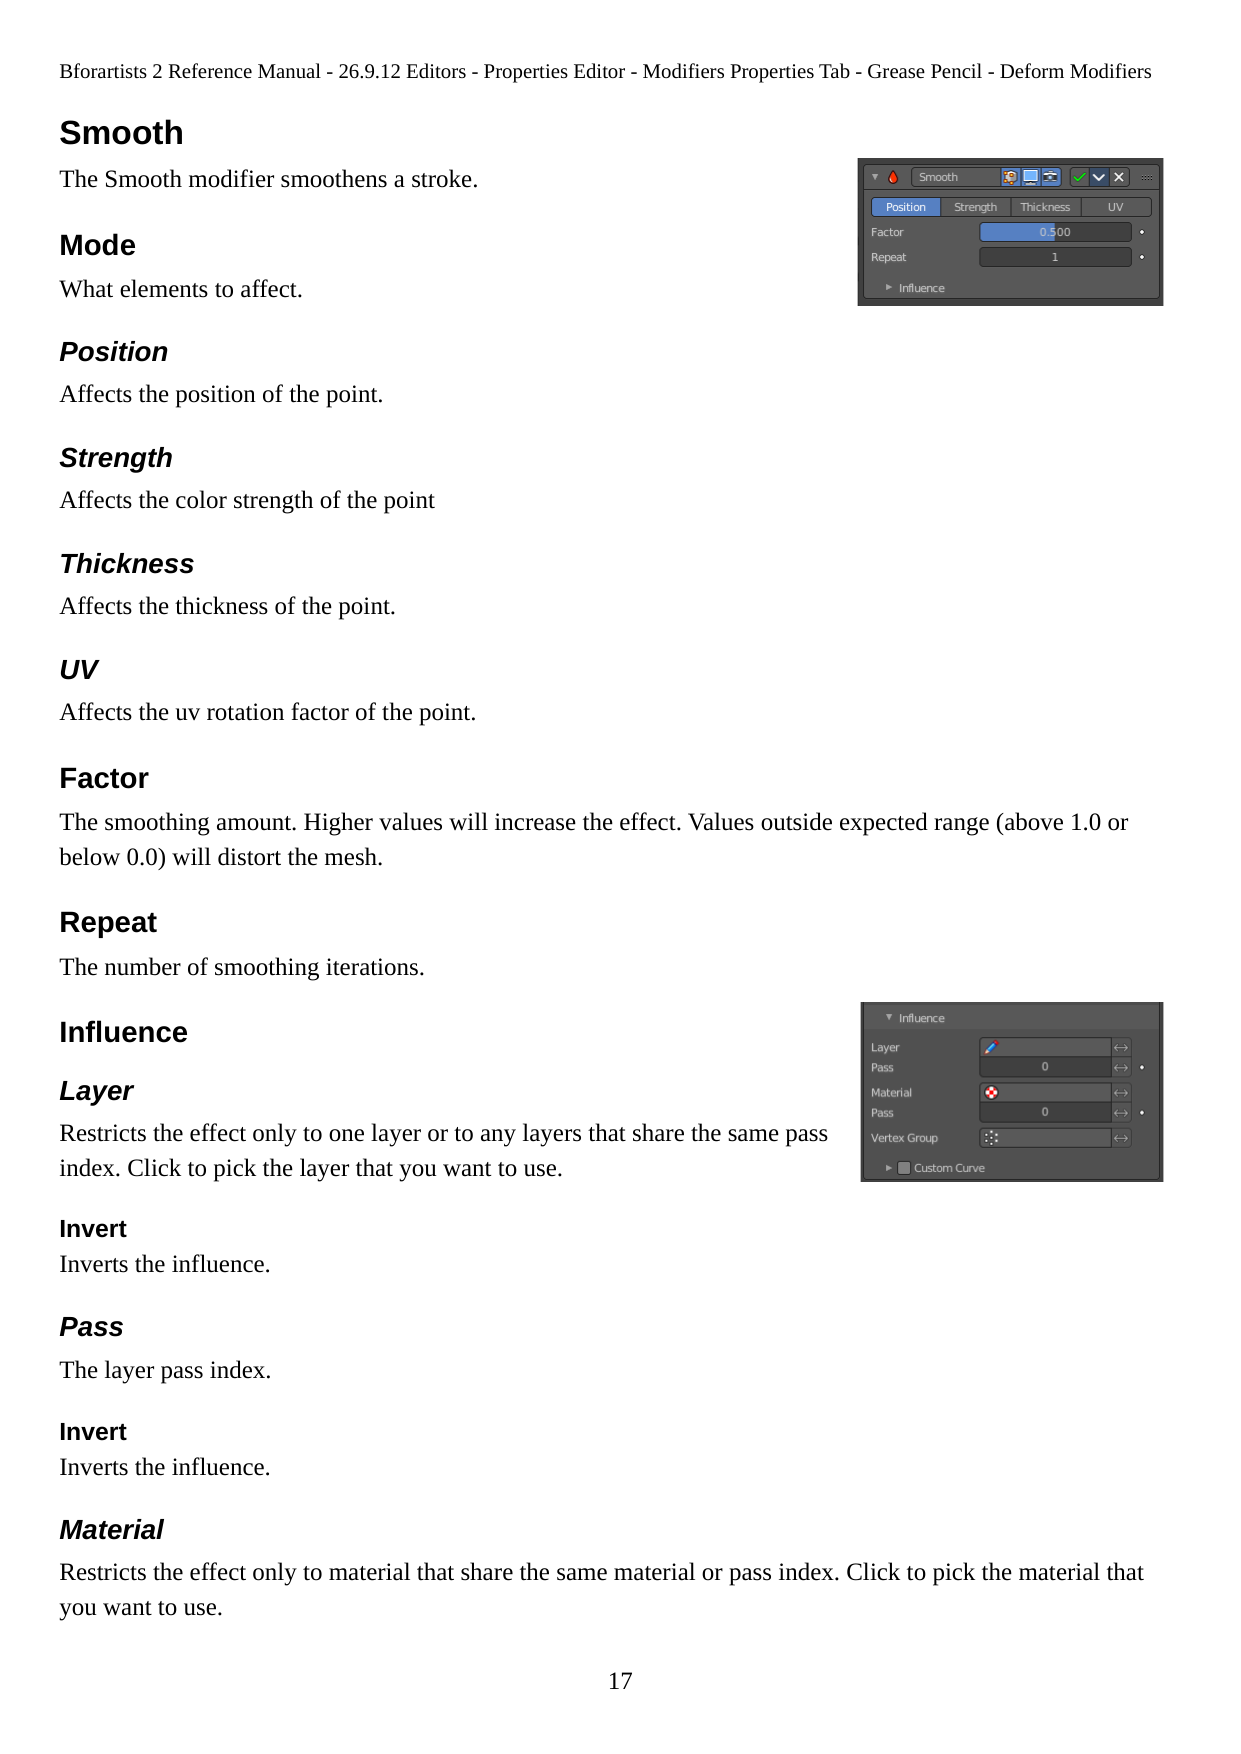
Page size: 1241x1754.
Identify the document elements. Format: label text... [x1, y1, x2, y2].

subtitle Material [59, 1513, 1181, 1545]
text The layer pass index. [59, 1355, 1181, 1384]
subtitle Repeat [59, 905, 1181, 939]
subtitle Pass [59, 1311, 1181, 1343]
text Affects the color strength of the point [59, 486, 1181, 514]
subtitle Factor [59, 761, 1181, 795]
subtitle Strength [59, 441, 1181, 473]
text The number of smoothing iterations. [59, 952, 1181, 980]
subtitle UV [59, 653, 1181, 685]
text The smoothing amount. Higher values will increase the effect. Values outside expected range (above 1.0 or below 0.0) will distort the mesh. [59, 807, 1181, 871]
subtitle [1164, 227, 1181, 261]
subtitle Smooth [59, 113, 1181, 151]
subtitle Influence [59, 1015, 860, 1049]
subtitle Thickness [59, 547, 1181, 579]
text The Smooth modifier smoothens a stroke. [59, 164, 857, 192]
text Inverts the influence. [59, 1452, 1181, 1480]
text What elements to affect. [59, 274, 857, 302]
subtitle Invert [59, 1417, 1181, 1445]
text Restricts the effect only to material that share the same material or pass index. Click to pick the material that you want to use. [59, 1557, 1181, 1621]
text Inverts the influence. [59, 1249, 1181, 1278]
subtitle Layer [59, 1074, 860, 1106]
picture [857, 158, 1164, 306]
subtitle Mode [59, 227, 857, 261]
subtitle [1164, 1074, 1181, 1106]
subtitle Position [59, 335, 1181, 367]
text Affects the uv rotation factor of the point. [59, 697, 1181, 726]
picture [860, 1002, 1164, 1182]
subtitle [1164, 1015, 1181, 1049]
text Restricts the effect only to one layer or to any layers that share the same pass index. Click to pick the layer that you want to use. [59, 1118, 860, 1182]
subtitle Invert [59, 1214, 1181, 1243]
text Affects the position of the point. [59, 379, 1181, 408]
text Affects the thickness of the point. [59, 591, 1181, 620]
